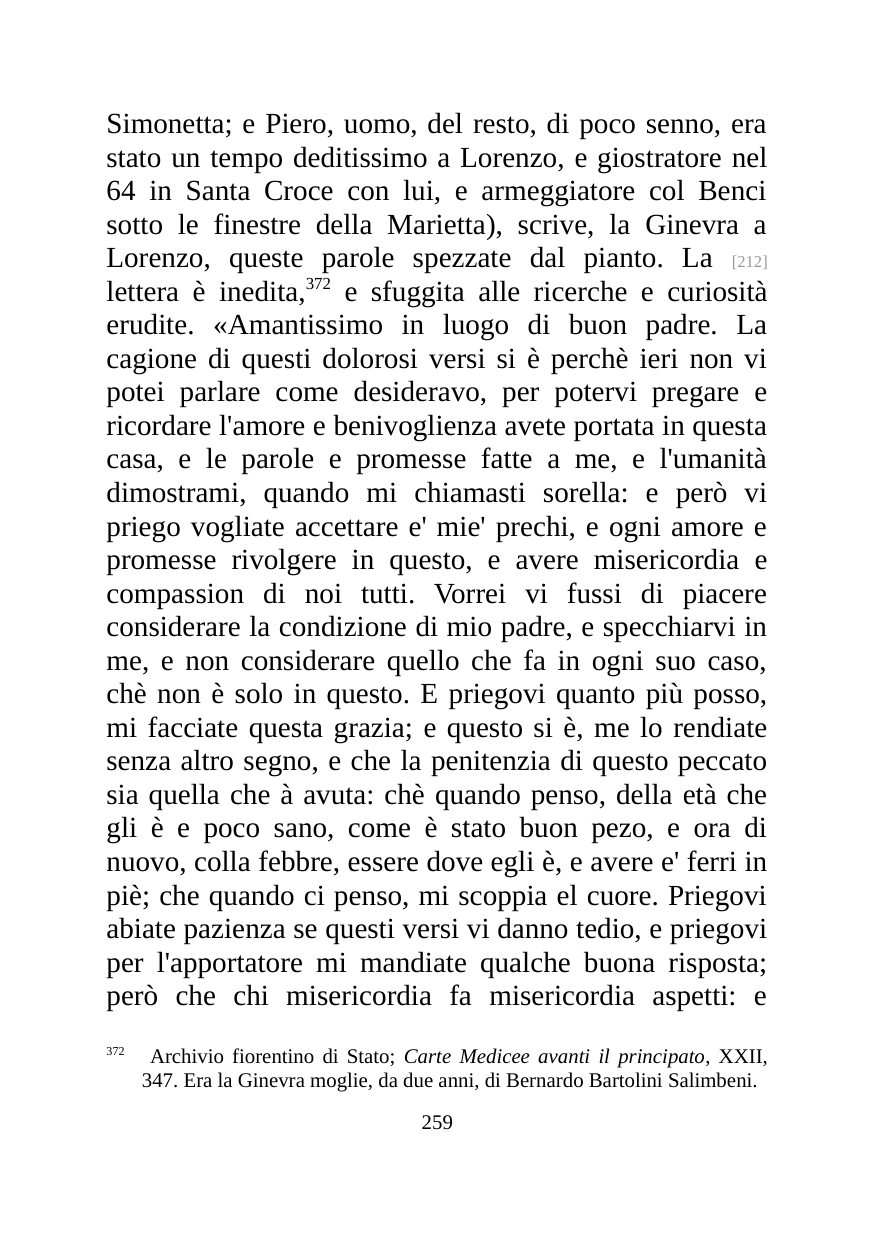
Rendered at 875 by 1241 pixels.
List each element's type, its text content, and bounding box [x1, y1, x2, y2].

text Archivio fiorentino di Stato; Carte Medicee avanti il principato, XXII, 347. Era la Ginevra moglie, da due anni, di Bernardo Bartolini Salimbeni. [106, 1044, 768, 1092]
text Simonetta; e Piero, uomo, del resto, di poco senno, era stato un tempo deditissimo a Lorenzo, e giostratore nel 64 in Santa Croce con lui, e armeggiatore col Benci sotto le finestre della Marietta), scrive, la Ginevra a Lorenzo, queste parole spezzate dal pianto. La [212] lettera è inedita, e sfuggita alle ricerche e curiosità erudite. «Amantissimo in luogo di buon padre. La cagione di questi dolorosi versi si è perchè ieri non vi potei parlare come desideravo, per potervi pregare e ricordare l'amore e benivoglienza avete portata in questa casa, e le parole e promesse fatte a me, e l'umanità dimostrami, quando mi chiamasti sorella: e però vi priego vogliate accettare e' mie' prechi, e ogni amore e promesse rivolgere in questo, e avere misericordia e compassion di noi tutti. Vorrei vi fussi di piacere considerare la condizione di mio padre, e specchiarvi in me, e non considerare quello che fa in ogni suo caso, chè non è solo in questo. E priegovi quanto più posso, mi facciate questa grazia; e questo si è, me lo rendiate senza altro segno, e che la penitenzia di questo peccato sia quella che à avuta: chè quando penso, della età che gli è e poco sano, come è stato buon pezo, e ora di nuovo, colla febbre, essere dove egli è, e avere e' ferri in piè; che quando ci penso, mi scoppia el cuore. Priegovi abiate pazienza se questi versi vi danno tedio, e priegovi per l'apportatore mi mandiate qualche buona risposta; però che chi misericordia fa misericordia aspetti: e [106, 106, 768, 1012]
